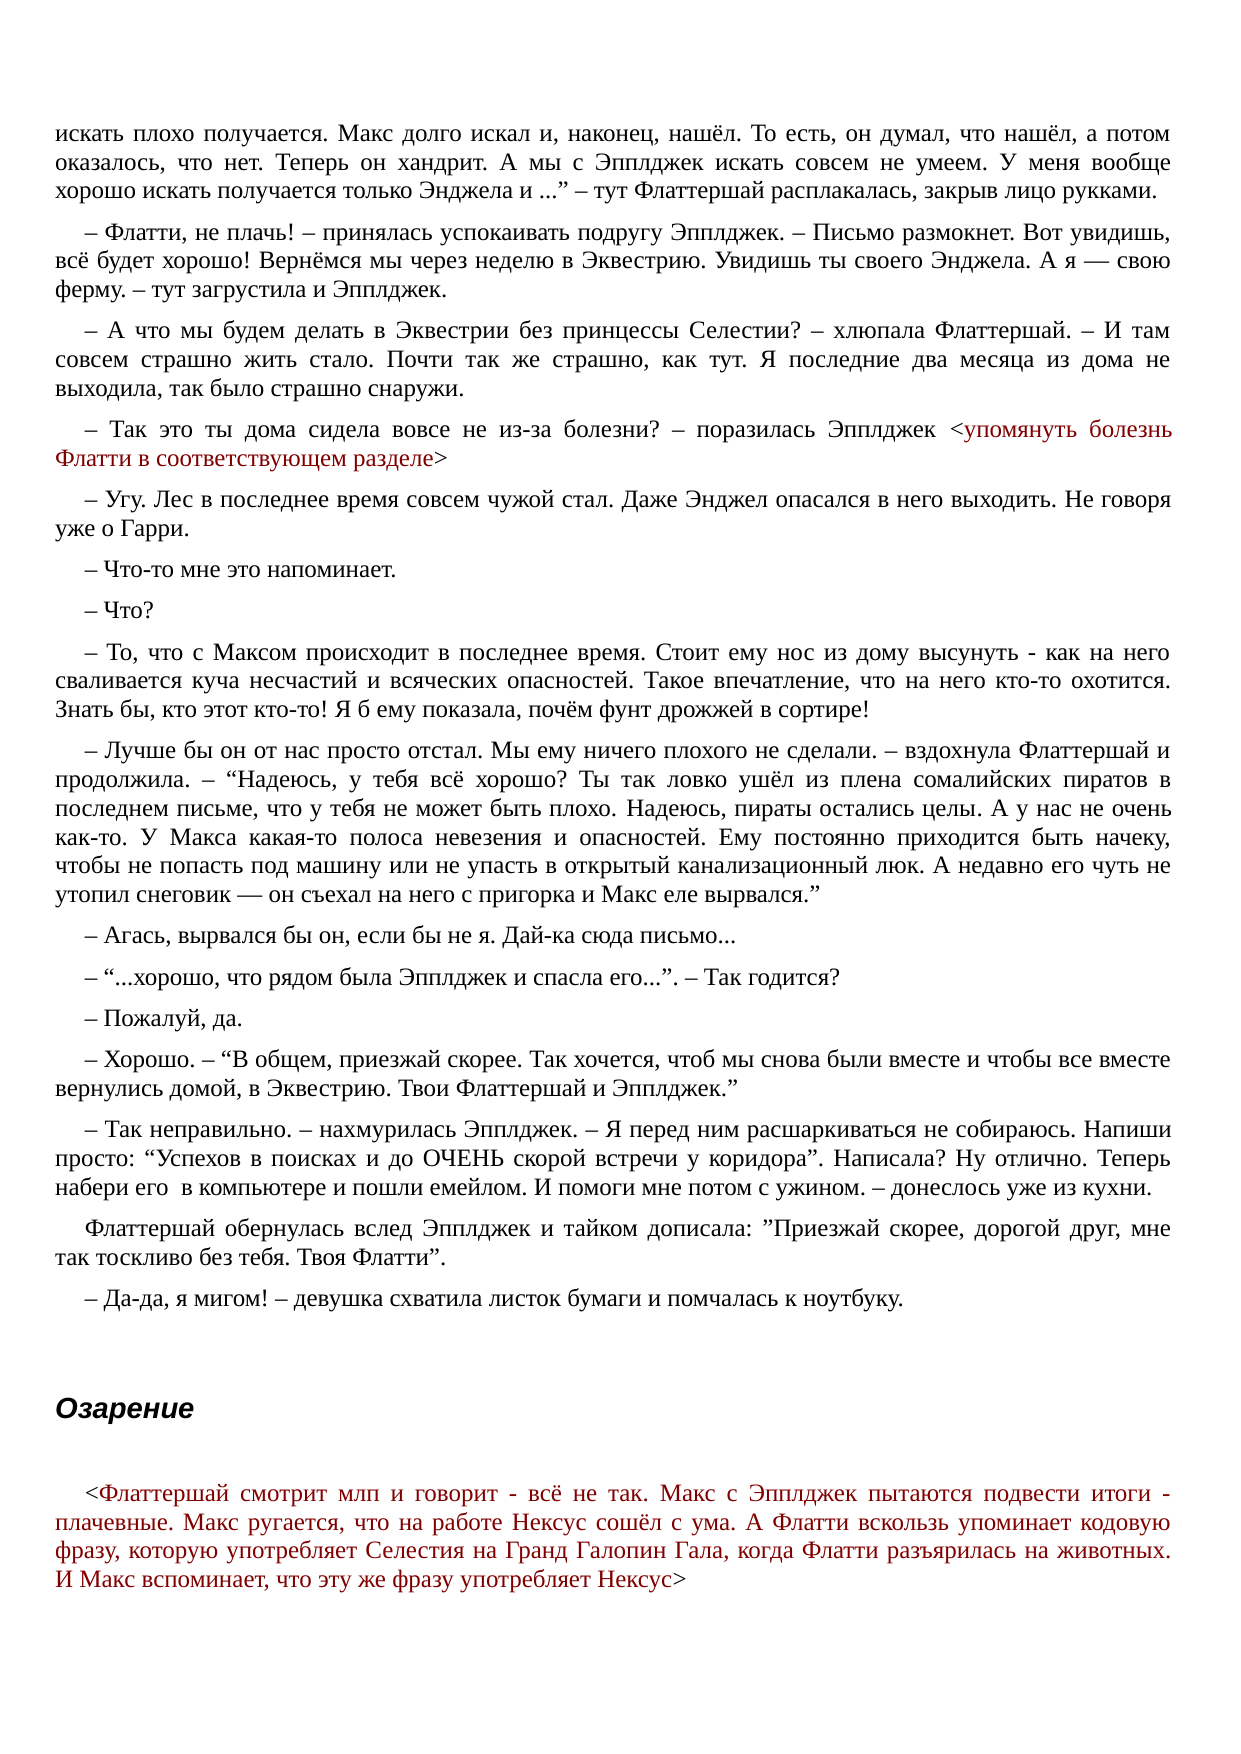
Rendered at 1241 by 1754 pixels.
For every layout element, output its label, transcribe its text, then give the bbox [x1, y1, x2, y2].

text – Да-да, я мигом! – девушка схватила листок бумаги и помчалась к ноутбуку. [55, 1283, 1172, 1312]
text – То, что с Максом происходит в последнее время. Стоит ему нос из дому высунуть - как на него сваливается куча несчастий и всяческих опасностей. Такое впечатление, что на него кто-то охотится. Знать бы, кто этот кто-то! Я б ему показала, почём фунт дрожжей в сортире! [55, 637, 1172, 723]
text – Так это ты дома сидела вовсе не из-за болезни? – поразилась Эпплджек <упомянуть болезнь Флатти в соответствующем разделе> [55, 414, 1172, 472]
text Флаттершай обернулась вслед Эпплджек и тайком дописала: ”Приезжай скорее, дорогой друг, мне так тоскливо без тебя. Твоя Флатти”. [55, 1213, 1172, 1271]
text – Угу. Лес в последнее время совсем чужой стал. Даже Энджел опасался в него выходить. Не говоря уже о Гарри. [55, 484, 1172, 542]
text – Лучше бы он от нас просто отстал. Мы ему ничего плохого не сделали. – вздохнула Флаттершай и продолжила. – “Надеюсь, у тебя всё хорошо? Ты так ловко ушёл из плена сомалийских пиратов в последнем письме, что у тебя не может быть плохо. Надеюсь, пираты остались целы. А у нас не очень как-то. У Макса какая-то полоса невезения и опасностей. Ему постоянно приходится быть начеку, чтобы не попасть под машину или не упасть в открытый канализационный люк. А недавно его чуть не утопил снеговик — он съехал на него с пригорка и Макс еле вырвался.” [55, 736, 1172, 908]
text – Так неправильно. – нахмурилась Эпплджек. – Я перед ним расшаркиваться не собираюсь. Напиши просто: “Успехов в поисках и до ОЧЕНЬ скорой встречи у коридора”. Написала? Ну отлично. Теперь набери его в компьютере и пошли емейлом. И помоги мне потом с ужином. – донеслось уже из кухни. [55, 1114, 1172, 1201]
text – А что мы будем делать в Эквестрии без принцессы Селестии? – хлюпала Флаттершай. – И там совсем страшно жить стало. Почти так же страшно, как тут. Я последние два месяца из дома не выходила, так было страшно снаружи. [55, 316, 1172, 402]
text – Агась, вырвался бы он, если бы не я. Дай-ка сюда письмо... [55, 921, 1172, 949]
text – Флатти, не плачь! – принялась успокаивать подругу Эпплджек. – Письмо размокнет. Вот увидишь, всё будет хорошо! Вернёмся мы через неделю в Эквестрию. Увидишь ты своего Энджела. А я — свою ферму. – тут загрустила и Эпплджек. [55, 217, 1172, 303]
text – Что-то мне это напоминает. [55, 554, 1172, 583]
text <Флаттершай смотрит млп и говорит - всё не так. Макс с Эпплджек пытаются подвести итоги - плачевные. Макс ругается, что на работе Нексус сошёл с ума. А Флатти вскользь упоминает кодовую фразу, которую употребляет Селестия на Гранд Галопин Гала, когда Флатти разъярилась на животных. И Макс вспоминает, что эту же фразу употребляет Нексус> [55, 1478, 1172, 1593]
text – Пожалуй, да. [55, 1003, 1172, 1032]
text – Что? [55, 596, 1172, 624]
text – “...хорошо, что рядом была Эпплджек и спасла его...”. – Так годится? [55, 962, 1172, 991]
text – Хорошо. – “В общем, приезжай скорее. Так хочется, чтоб мы снова были вместе и чтобы все вместе вернулись домой, в Эквестрию. Твои Флаттершай и Эпплджек.” [55, 1044, 1172, 1102]
subtitle Озарение [55, 1391, 1172, 1424]
text искать плохо получается. Макс долго искал и, наконец, нашёл. То есть, он думал, что нашёл, а потом оказалось, что нет. Теперь он хандрит. А мы с Эпплджек искать совсем не умеем. У меня вообще хорошо искать получается только Энджела и ...” – тут Флаттершай расплакалась, закрыв лицо рукками. [55, 118, 1172, 204]
